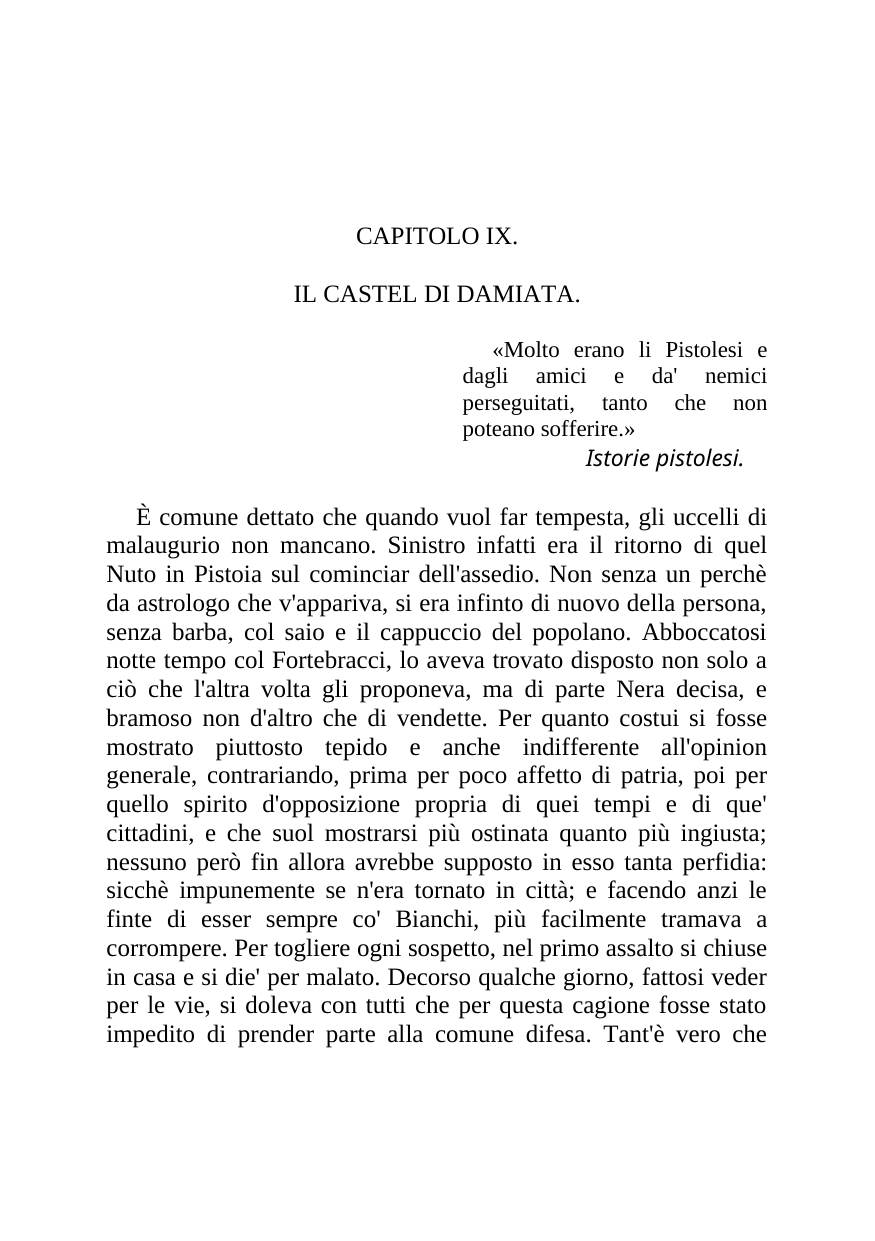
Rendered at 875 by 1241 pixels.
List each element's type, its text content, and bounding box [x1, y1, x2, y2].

text CAPITOLO IX. [106, 221, 768, 250]
text È comune dettato che quando vuol far tempesta, gli uccelli di malaugurio non mancano. Sinistro infatti era il ritorno di quel Nuto in Pistoia sul cominciar dell'assedio. Non senza un perchè da astrologo che v'appariva, si era infinto di nuovo della persona, senza barba, col saio e il cappuccio del popolano. Abboccatosi notte tempo col Fortebracci, lo aveva trovato disposto non solo a ciò che l'altra volta gli proponeva, ma di parte Nera decisa, e bramoso non d'altro che di vendette. Per quanto costui si fosse mostrato piuttosto tepido e anche indifferente all'opinion generale, contrariando, prima per poco affetto di patria, poi per quello spirito d'opposizione propria di quei tempi e di que' cittadini, e che suol mostrarsi più ostinata quanto più ingiusta; nessuno però fin allora avrebbe supposto in esso tanta perfidia: sicchè impunemente se n'era tornato in città; e facendo anzi le finte di esser sempre co' Bianchi, più facilmente tramava a corrompere. Per togliere ogni sospetto, nel primo assalto si chiuse in casa e si die' per malato. Decorso qualche giorno, fattosi veder per le vie, si doleva con tutti che per questa cagione fosse stato impedito di prender parte alla comune difesa. Tant'è vero che [106, 502, 768, 1048]
text «Molto erano li Pistolesi e dagli amici e da' nemici perseguitati, tanto che non poteano sofferire.» [462, 336, 768, 442]
text IL CASTEL DI DAMIATA. [106, 279, 768, 307]
text Istorie pistolesi. [556, 442, 768, 473]
